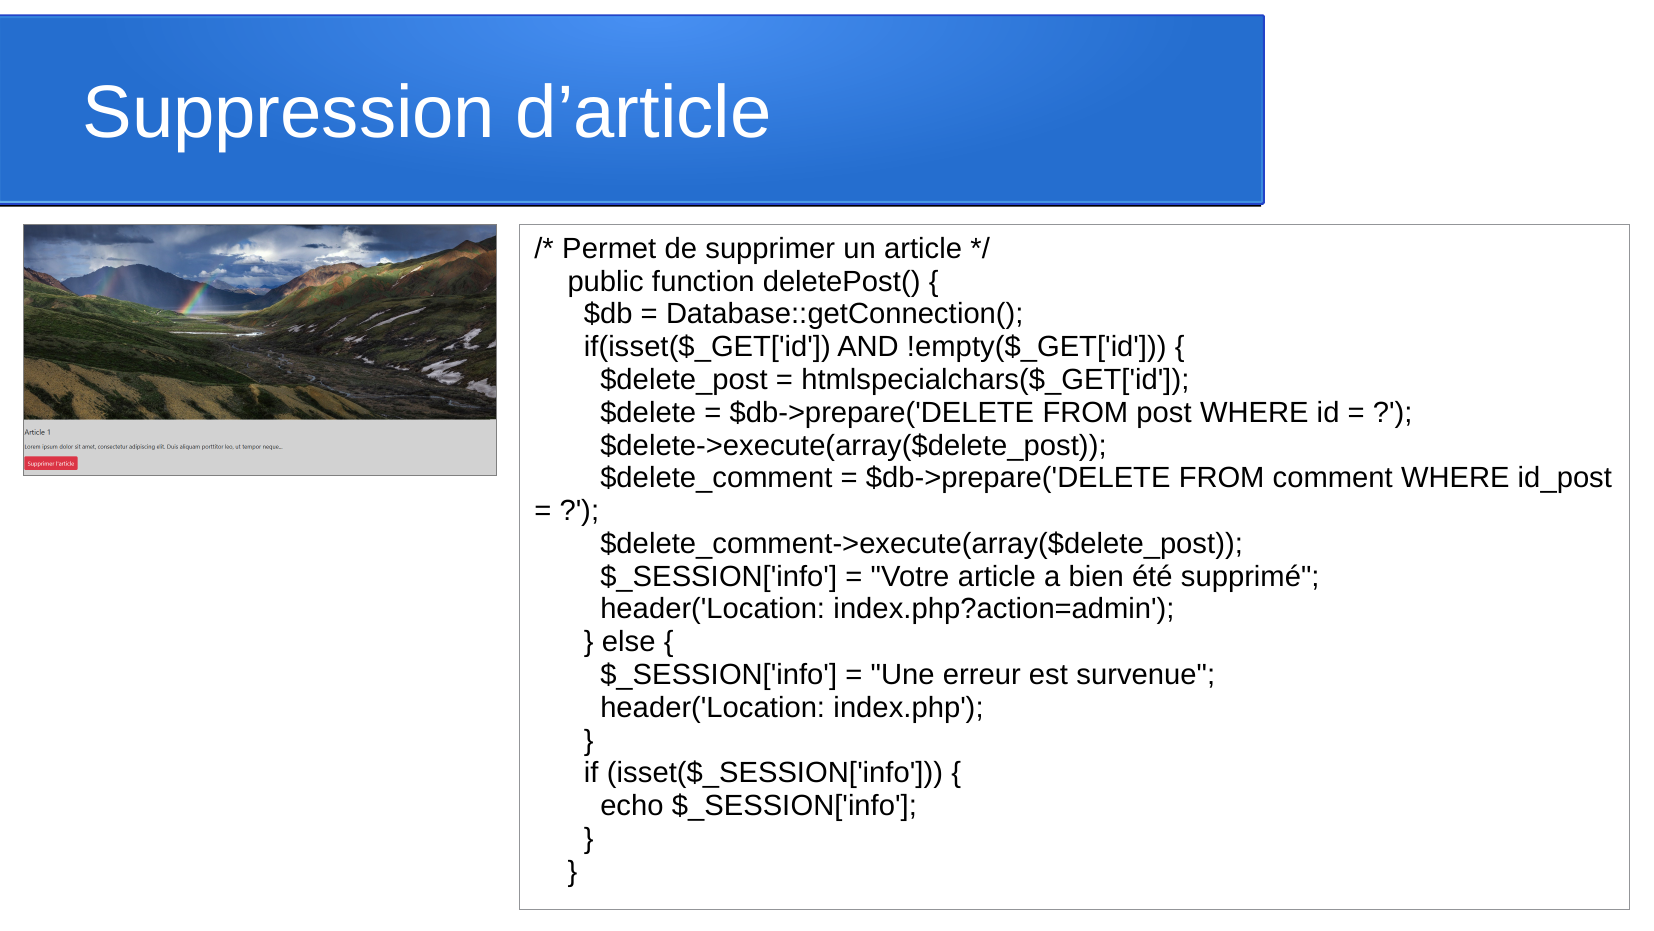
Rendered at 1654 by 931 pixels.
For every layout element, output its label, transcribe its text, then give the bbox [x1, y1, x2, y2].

picture [23, 224, 497, 476]
text_box /* Permet de supprimer un article */ public function deletePost() { $db = Database::getConnection(); if(isset($_GET['id']) AND !empty($_GET['id'])) { $delete_post = htmlspecialchars($_GET['id']); $delete = $db->prepare('DELETE FROM post WHERE id = ?'); $delete->execute(array($delete_post)); $delete_comment = $db->prepare('DELETE FROM comment WHERE id_post = ?'); $delete_comment->execute(array($delete_post)); $_SESSION['info'] = "Votre article a bien été supprimé"; header('Location: index.php?action=admin'); } else { $_SESSION['info'] = "Une erreur est survenue"; header('Location: index.php'); } if (isset($_SESSION['info'])) { echo $_SESSION['info']; } } [519, 224, 1630, 910]
title Suppression d’article [82, 35, 1235, 189]
